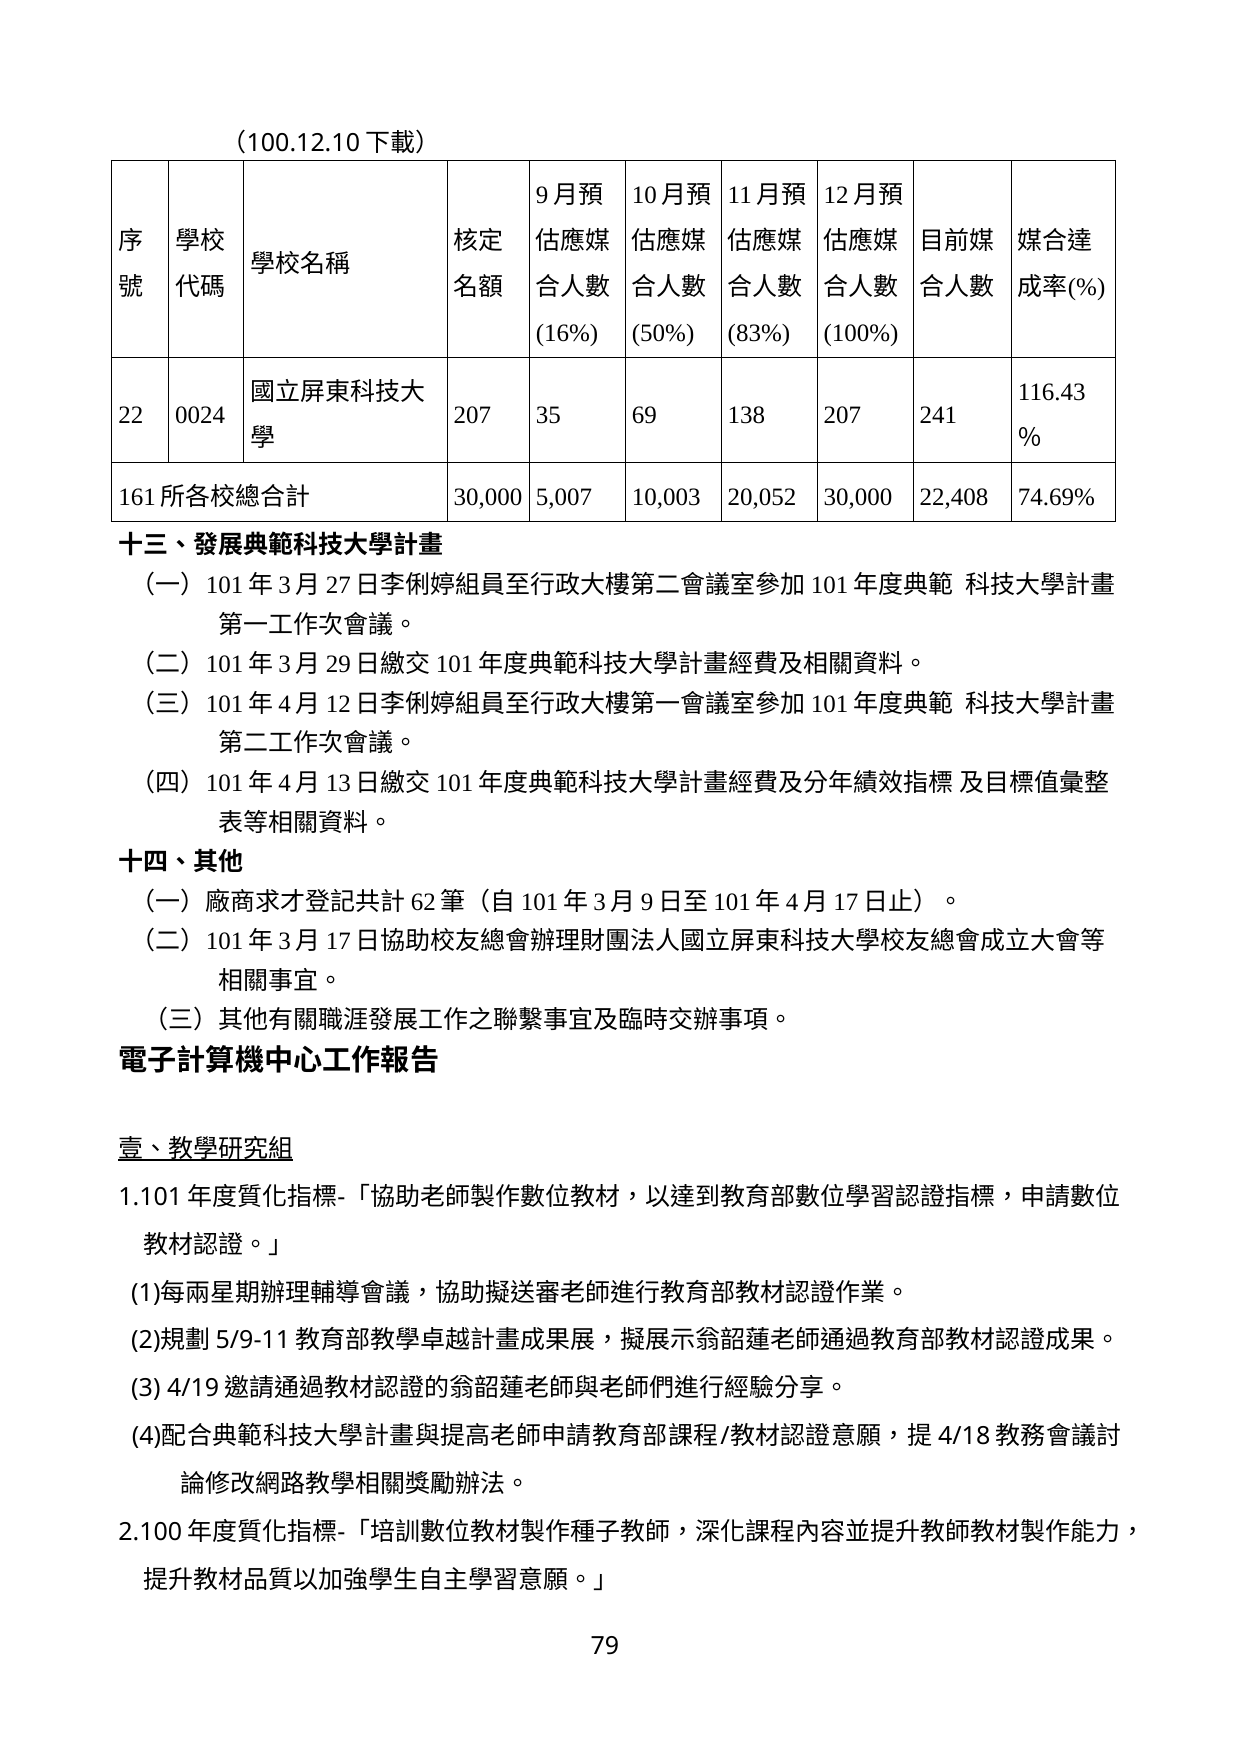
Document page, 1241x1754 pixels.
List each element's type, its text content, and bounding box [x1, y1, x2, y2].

text （一）101年3月27日李俐婷組員至行政大樓第二會議室參加101年度典範 科技大學計畫第一工作次會議。 [118, 562, 1122, 641]
text （一）廠商求才登記共計62筆（自101年3月9日至101年4月17日止）。 [118, 878, 1122, 918]
table_cell 30,000 [818, 463, 913, 521]
text 1.101年度質化指標-「協助老師製作數位教材，以達到教育部數位學習認證指標，申請數位教材認證。」 [118, 1167, 1122, 1263]
table_header 學校 代碼 [169, 161, 243, 357]
table_cell 5,007 [530, 463, 625, 521]
table_header 媒合達成率(%) [1012, 161, 1115, 357]
table_cell 30,000 [448, 463, 529, 521]
table_header 12月預估應媒合人數(100%) [818, 161, 913, 357]
text (3) 4/19邀請通過教材認證的翁韶蓮老師與老師們進行經驗分享。 [118, 1358, 1122, 1406]
table_header 序號 [112, 161, 168, 357]
table_cell 10,003 [626, 463, 721, 521]
table_cell 161所各校總合計 [112, 463, 447, 521]
text 十四、其他 [118, 839, 1122, 878]
table_cell 74.69% [1012, 463, 1115, 521]
text （100.12.10下載） [133, 118, 1122, 160]
text （三）101年4月12日李俐婷組員至行政大樓第一會議室參加101年度典範 科技大學計畫第二工作次會議。 [118, 681, 1122, 760]
text 十三、發展典範科技大學計畫 [118, 522, 1122, 562]
text （二）101年3月29日繳交101年度典範科技大學計畫經費及相關資料。 [118, 641, 1122, 681]
table_header 9月預估應媒合人數(16%) [530, 161, 625, 357]
table_cell 0024 [169, 358, 243, 462]
text （三）其他有關職涯發展工作之聯繫事宜及臨時交辦事項。 [118, 997, 1122, 1037]
text 壹、教學研究組 [118, 1119, 1122, 1167]
table_header 目前媒合人數 [914, 161, 1011, 357]
table_header 核定名額 [448, 161, 529, 357]
text (4)配合典範科技大學計畫與提高老師申請教育部課程/教材認證意願，提4/18教務會議討論修改網路教學相關獎勵辦法。 [118, 1406, 1122, 1502]
table_cell 國立屏東科技大學 [244, 358, 447, 462]
text (1)每兩星期辦理輔導會議，協助擬送審老師進行教育部教材認證作業。 [118, 1263, 1122, 1311]
text 電子計算機中心工作報告 [118, 1037, 1122, 1079]
table_cell 207 [448, 358, 529, 462]
table_cell 207 [818, 358, 913, 462]
table_cell 35 [530, 358, 625, 462]
table_header 11月預估應媒合人數(83%) [722, 161, 817, 357]
table_cell 20,052 [722, 463, 817, 521]
text (2)規劃5/9-11教育部教學卓越計畫成果展，擬展示翁韶蓮老師通過教育部教材認證成果。 [118, 1311, 1122, 1358]
table_cell 138 [722, 358, 817, 462]
table_cell 241 [914, 358, 1011, 462]
text （四）101年4月13日繳交101年度典範科技大學計畫經費及分年績效指標 及目標值彙整表等相關資料。 [118, 760, 1122, 839]
text 2.100年度質化指標-「培訓數位教材製作種子教師，深化課程內容並提升教師教材製作能力，提升教材品質以加強學生自主學習意願。」 [118, 1502, 1122, 1598]
table_cell 116.43％ [1012, 358, 1115, 462]
table_header 10月預估應媒合人數(50%) [626, 161, 721, 357]
table_header 學校名稱 [244, 161, 447, 357]
table_cell 69 [626, 358, 721, 462]
table_cell 22,408 [914, 463, 1011, 521]
table_cell 22 [112, 358, 168, 462]
text （二）101年3月17日協助校友總會辦理財團法人國立屏東科技大學校友總會成立大會等相關事宜。 [118, 918, 1122, 997]
